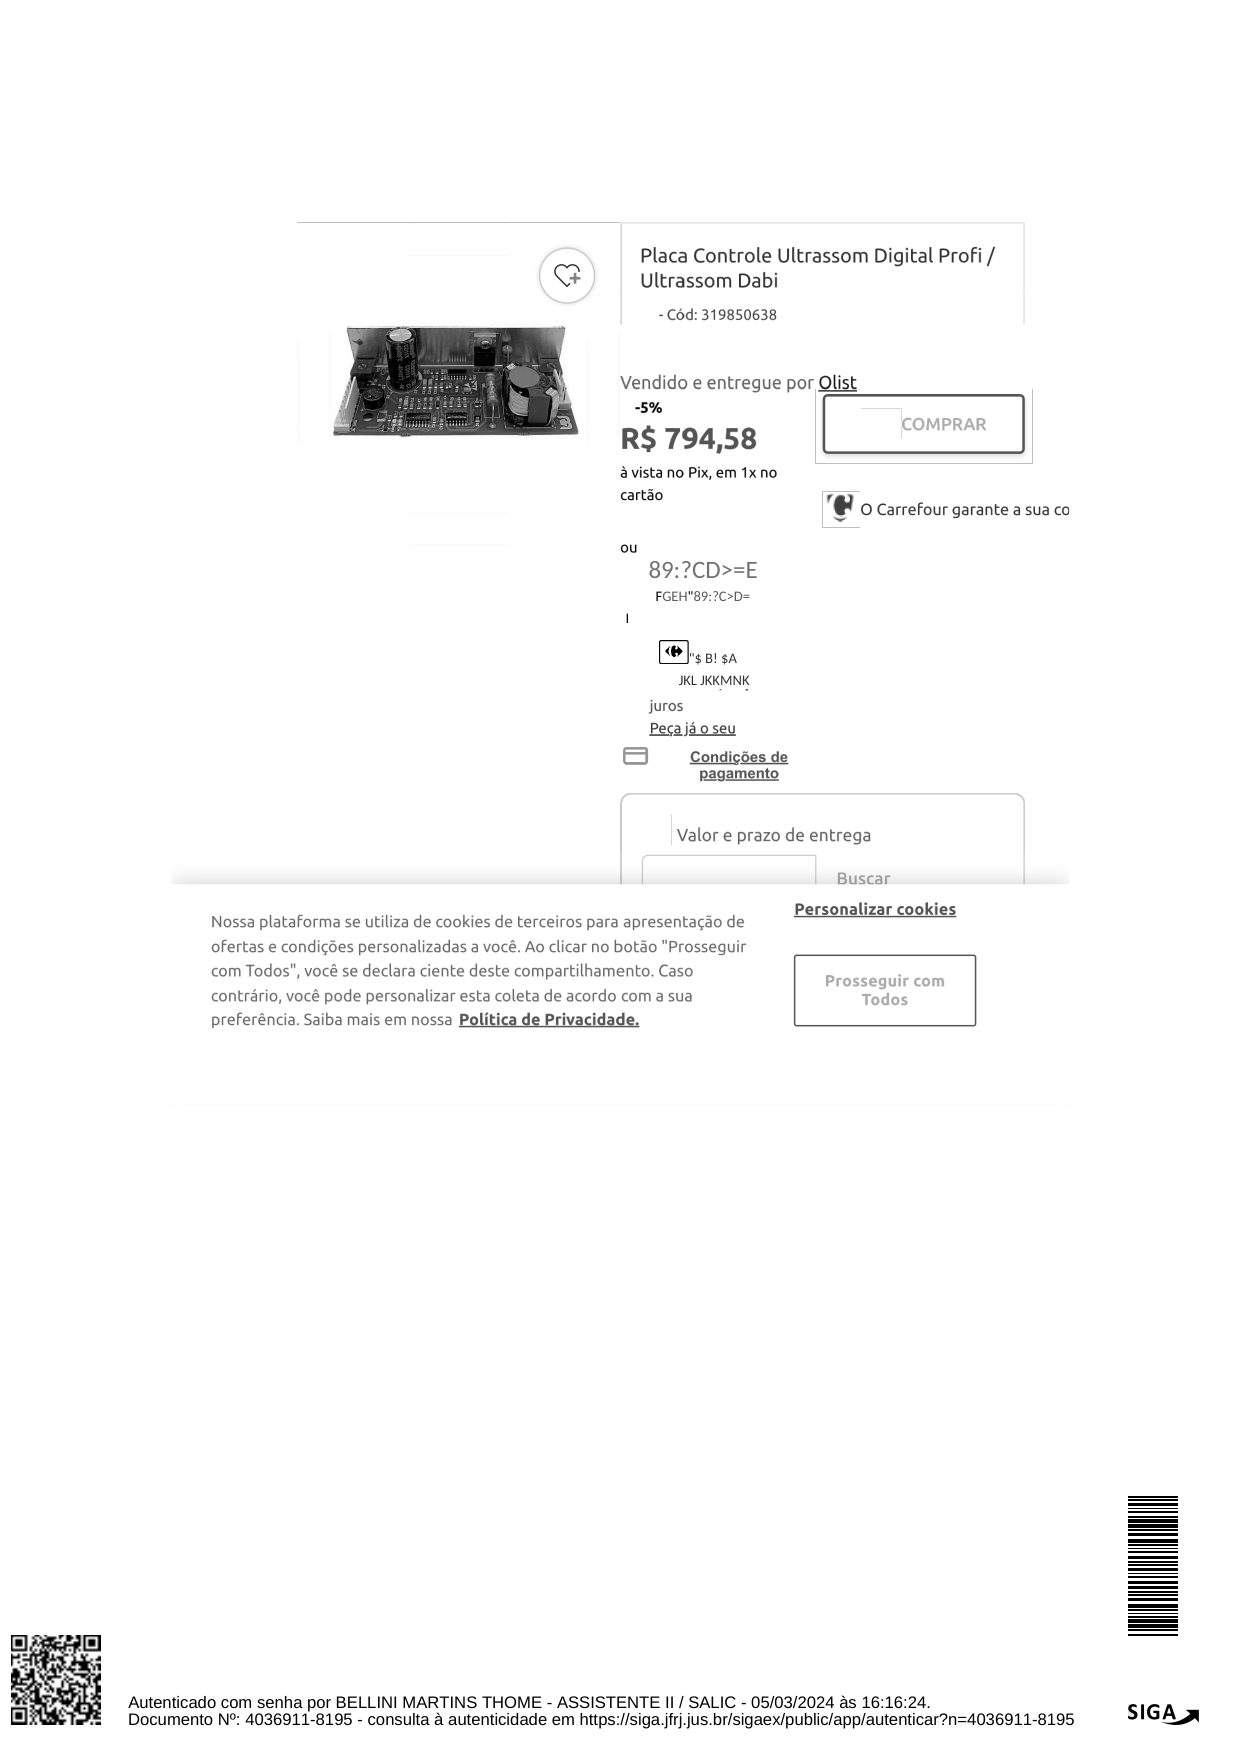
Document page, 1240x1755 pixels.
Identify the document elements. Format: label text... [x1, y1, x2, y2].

text JKL JKKMNK [350, 671, 1078, 689]
text "$ B! $A [350, 639, 1046, 667]
subtitle 89:?CD>=E [328, 554, 1078, 585]
text FGEH"89:?C>D= [327, 587, 1078, 605]
text I [176, 609, 1078, 627]
